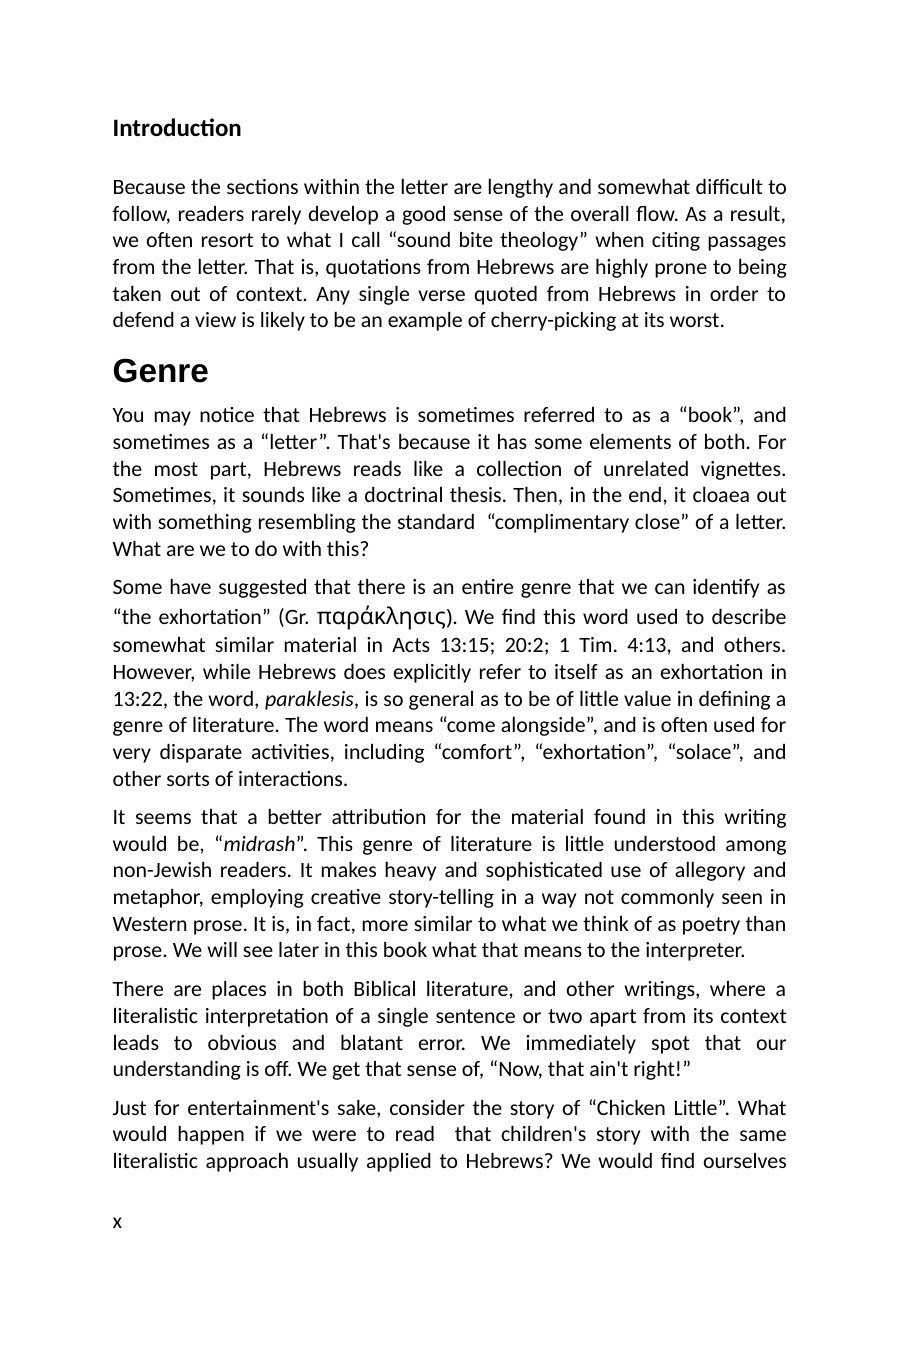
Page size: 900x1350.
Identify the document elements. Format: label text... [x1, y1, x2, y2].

text Just for entertainment's sake, consider the story of “Chicken Little”. What would happen if we were to read that children's story with the same literalistic approach usually applied to Hebrews? We would find ourselves [112, 1094, 787, 1174]
text You may notice that Hebrews is sometimes referred to as a “book”, and sometimes as a “letter”. That's because it has some elements of both. For the most part, Hebrews reads like a collection of unrelated vignettes. Sometimes, it sounds like a doctrinal thesis. Then, in the end, it cloaea out with something resembling the standard “complimentary close” of a letter. What are we to do with this? [112, 401, 787, 561]
text Because the sections within the letter are lengthy and somewhat difficult to follow, readers rarely develop a good sense of the overall flow. As a result, we often resort to what I call “sound bite theology” when citing passages from the letter. That is, quotations from Hebrews are highly prone to being taken out of context. Any single verse quoted from Hebrews in order to defend a view is likely to be an example of cherry-picking at its worst. [112, 173, 787, 333]
subtitle Genre [112, 351, 787, 389]
text There are places in both Biblical literature, and other writings, where a literalistic interpretation of a single sentence or two apart from its context leads to obvious and blatant error. We immediately spot that our understanding is off. We get that sense of, “Now, that ain't right!” [112, 975, 787, 1082]
text It seems that a better attribution for the material found in this writing would be, “midrash”. This genre of literature is little understood among non-Jewish readers. It makes heavy and sophisticated use of allegory and metaphor, employing creative story-telling in a way not commonly seen in Western prose. It is, in fact, more similar to what we think of as poetry than prose. We will see later in this book what that means to the interpreter. [112, 803, 787, 963]
text Some have suggested that there is an entire genre that we can identify as “the exhortation” (Gr. παράκλησις). We find this word used to describe somewhat similar material in Acts 13:15; 20:2; 1 Tim. 4:13, and others. However, while Hebrews does explicitly refer to itself as an exhortation in 13:22, the word, paraklesis, is so general as to be of little value in defining a genre of literature. The word means “come alongside”, and is often used for very disparate activities, including “comfort”, “exhortation”, “solace”, and other sorts of interactions. [112, 573, 787, 791]
